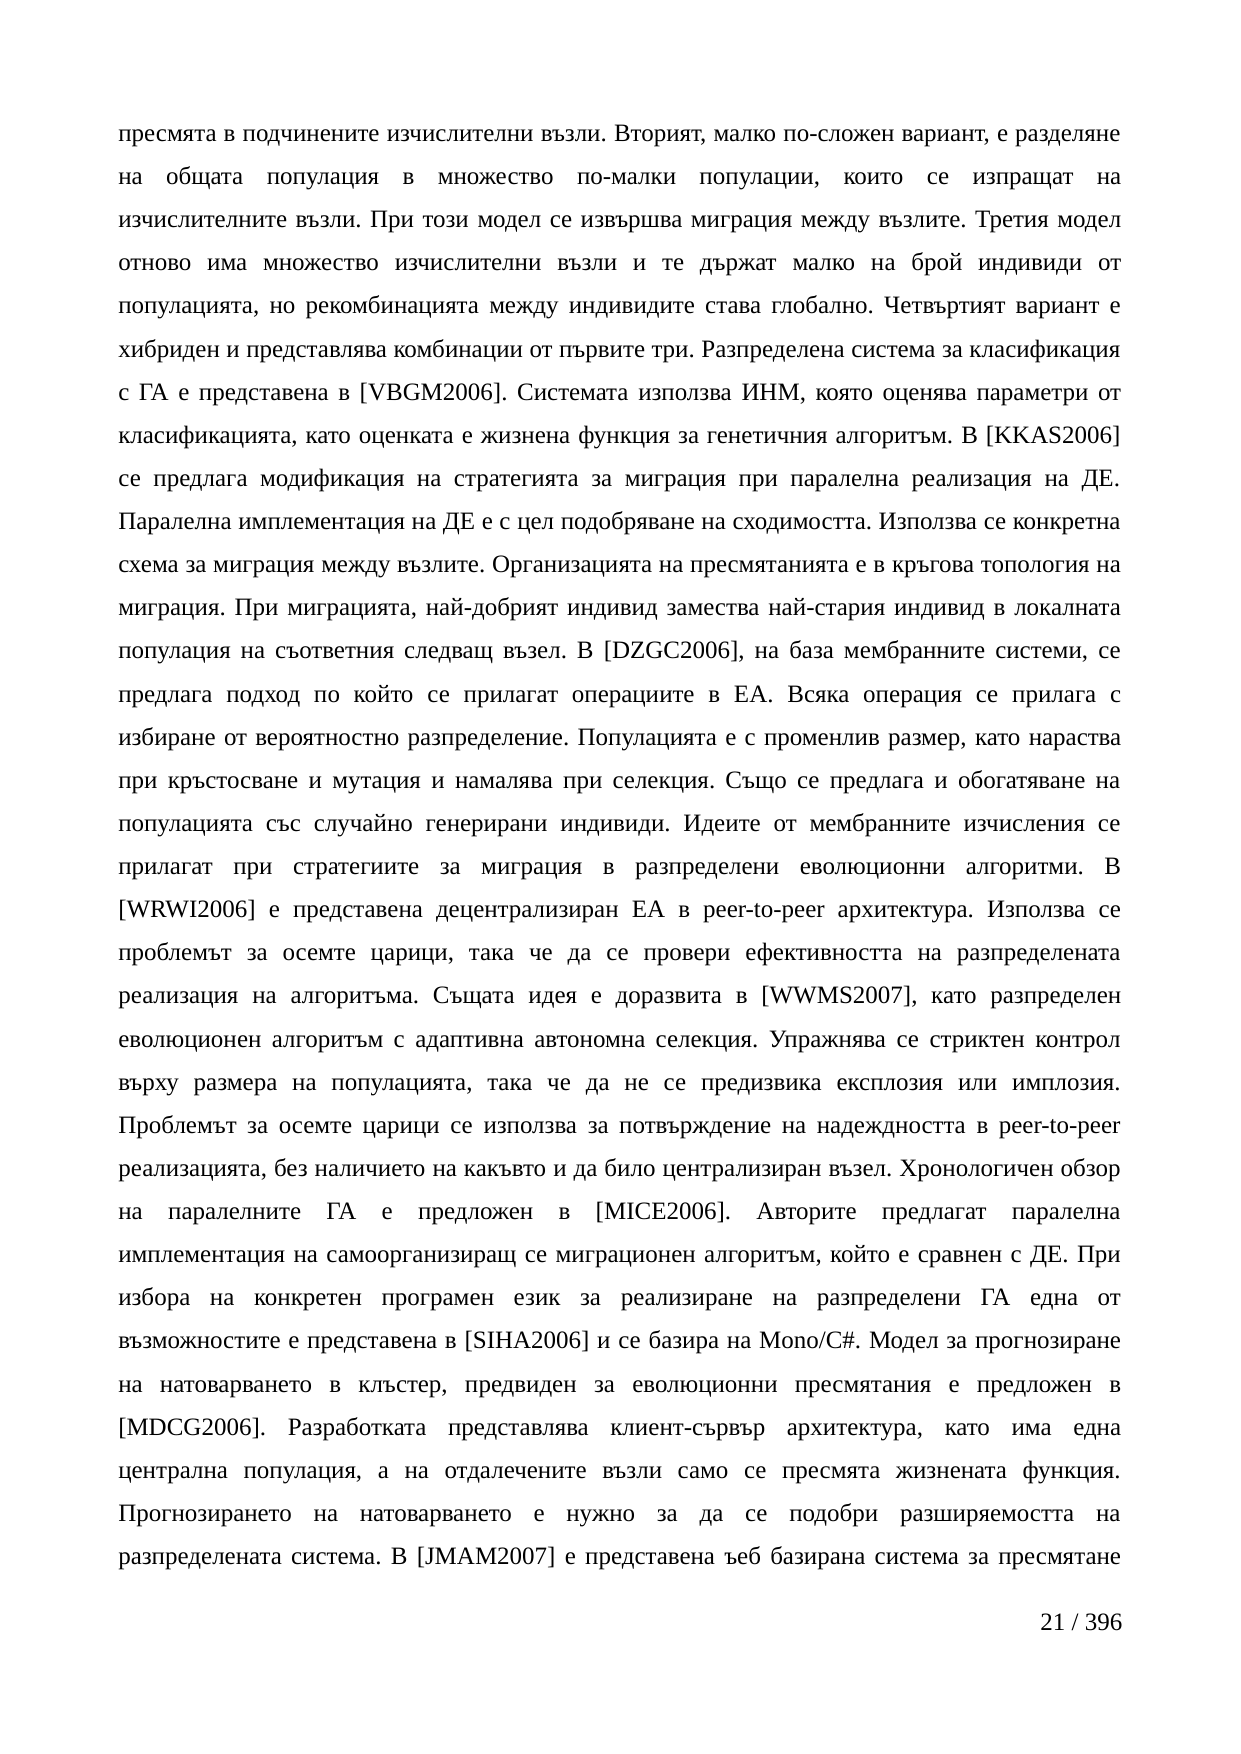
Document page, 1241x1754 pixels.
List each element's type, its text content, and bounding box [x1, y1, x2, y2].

text пресмята в подчинените изчислителни възли. Вторият, малко по-сложен вариант, е разделяне на общата популация в множество по-малки популации, които се изпращат на изчислителните възли. При този модел се извършва миграция между възлите. Третия модел отново има множество изчислителни възли и те държат малко на брой индивиди от популацията, но рекомбинацията между индивидите става глобално. Четвъртият вариант е хибриден и представлява комбинации от първите три. Разпределена система за класификация с ГА е представена в [VBGM2006]. Системата използва ИНМ, която оценява параметри от класификацията, като оценката е жизнена функция за генетичния алгоритъм. В [KKAS2006] се предлага модификация на стратегията за миграция при паралелна реализация на ДЕ. Паралелна имплементация на ДЕ е с цел подобряване на сходимостта. Използва се конкретна схема за миграция между възлите. Организацията на пресмятанията е в кръгова топология на миграция. При миграцията, най-добрият индивид замества най-стария индивид в локалната популация на съответния следващ възел. В [DZGC2006], на база мембранните системи, се предлага подход по който се прилагат операциите в ЕА. Всяка операция се прилага с избиране от вероятностно разпределение. Популацията е с променлив размер, като нараства при кръстосване и мутация и намалява при селекция. Също се предлага и обогатяване на популацията със случайно генерирани индивиди. Идеите от мембранните изчисления се прилагат при стратегиите за миграция в разпределени еволюционни алгоритми. В [WRWI2006] е представена децентрализиран ЕА в peer-to-peer архитектура. Използва се проблемът за осемте царици, така че да се провери ефективността на разпределената реализация на алгоритъма. Същата идея е доразвита в [WWMS2007], като разпределен еволюционен алгоритъм с адаптивна автономна селекция. Упражнява се стриктен контрол върху размера на популацията, така че да не се предизвика експлозия или имплозия. Проблемът за осемте царици се използва за потвърждение на надеждността в peer-to-peer реализацията, без наличието на какъвто и да било централизиран възел. Хронологичен обзор на паралелните ГА е предложен в [MICE2006]. Авторите предлагат паралелна имплементация на самоорганизиращ се миграционен алгоритъм, който е сравнен с ДЕ. При избора на конкретен програмен език за реализиране на разпределени ГА една от възможностите е представена в [SIHA2006] и се базира на Mono/C#. Модел за прогнозиране на натоварването в клъстер, предвиден за еволюционни пресмятания е предложен в [MDCG2006]. Разработката представлява клиент-сървър архитектура, като има една централна популация, а на отдалечените възли само се пресмята жизнената функция. Прогнозирането на натоварването е нужно за да се подобри разширяемостта на разпределената система. В [JMAM2007] е представена ъеб базирана система за пресмятане [118, 118, 1122, 1570]
